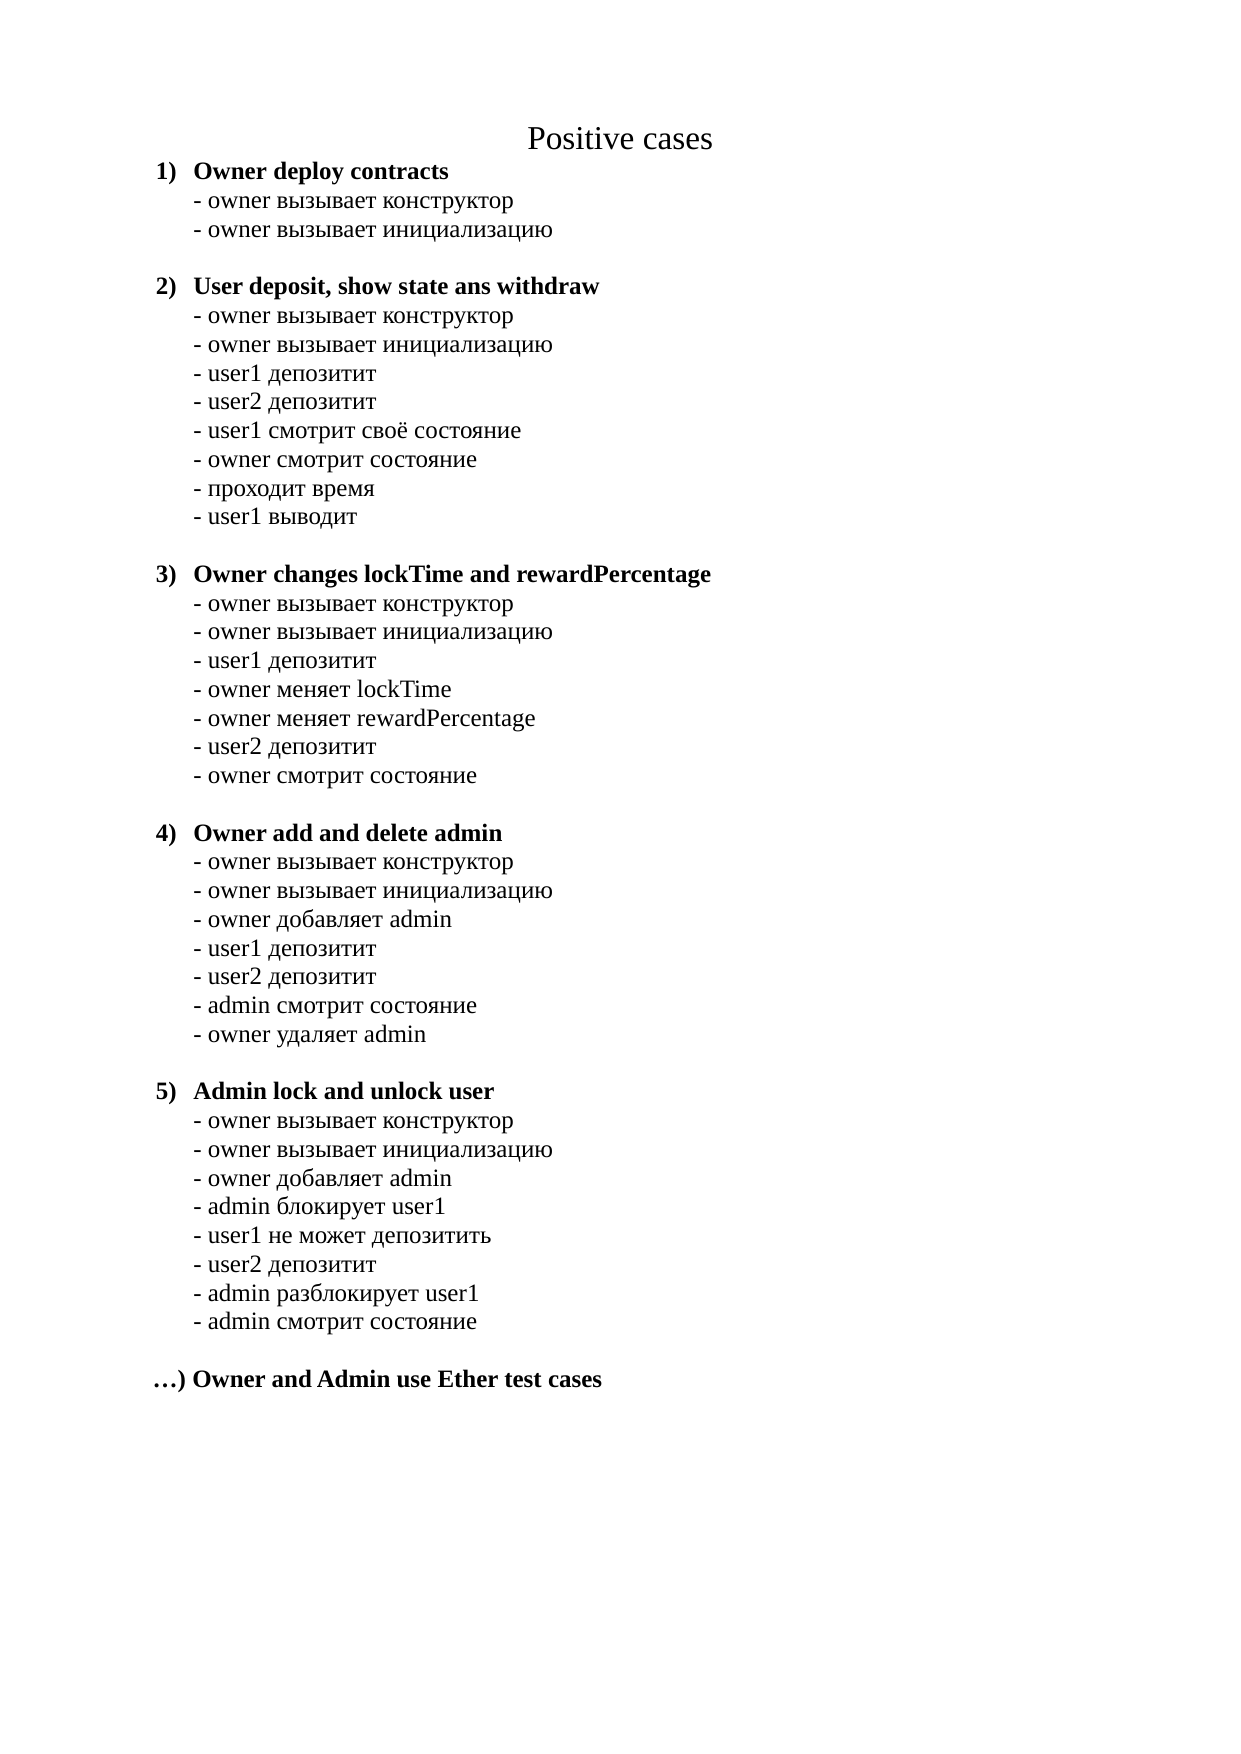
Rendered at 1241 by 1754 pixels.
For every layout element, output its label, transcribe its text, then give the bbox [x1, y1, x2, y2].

list Admin lock and unlock user - owner вызывает конструктор - owner вызывает инициализацию - owner добавляет admin - admin блокирует user1 - user1 не может депозитить - user2 депозитит - admin разблокирует user1 - admin смотрит состояние [156, 1076, 1122, 1335]
list User deposit, show state ans withdraw - owner вызывает конструктор - owner вызывает инициализацию - user1 депозитит - user2 депозитит - user1 смотрит своё состояние - owner смотрит состояние - проходит время - user1 выводит [156, 271, 1122, 559]
list Owner deploy contracts - owner вызывает конструктор - owner вызывает инициализацию [156, 156, 1122, 271]
text …) Owner and Admin use Ether test cases [118, 1364, 1122, 1393]
list Owner add and delete admin - owner вызывает конструктор - owner вызывает инициализацию - owner добавляет admin - user1 депозитит - user2 депозитит - admin смотрит состояние - owner удаляет admin [156, 818, 1122, 1076]
list Owner changes lockTime and rewardPercentage - owner вызывает конструктор - owner вызывает инициализацию - user1 депозитит - owner меняет lockTime - owner меняет rewardPercentage - user2 депозитит - owner смотрит состояние [156, 559, 1122, 818]
text Positive cases [118, 118, 1122, 156]
